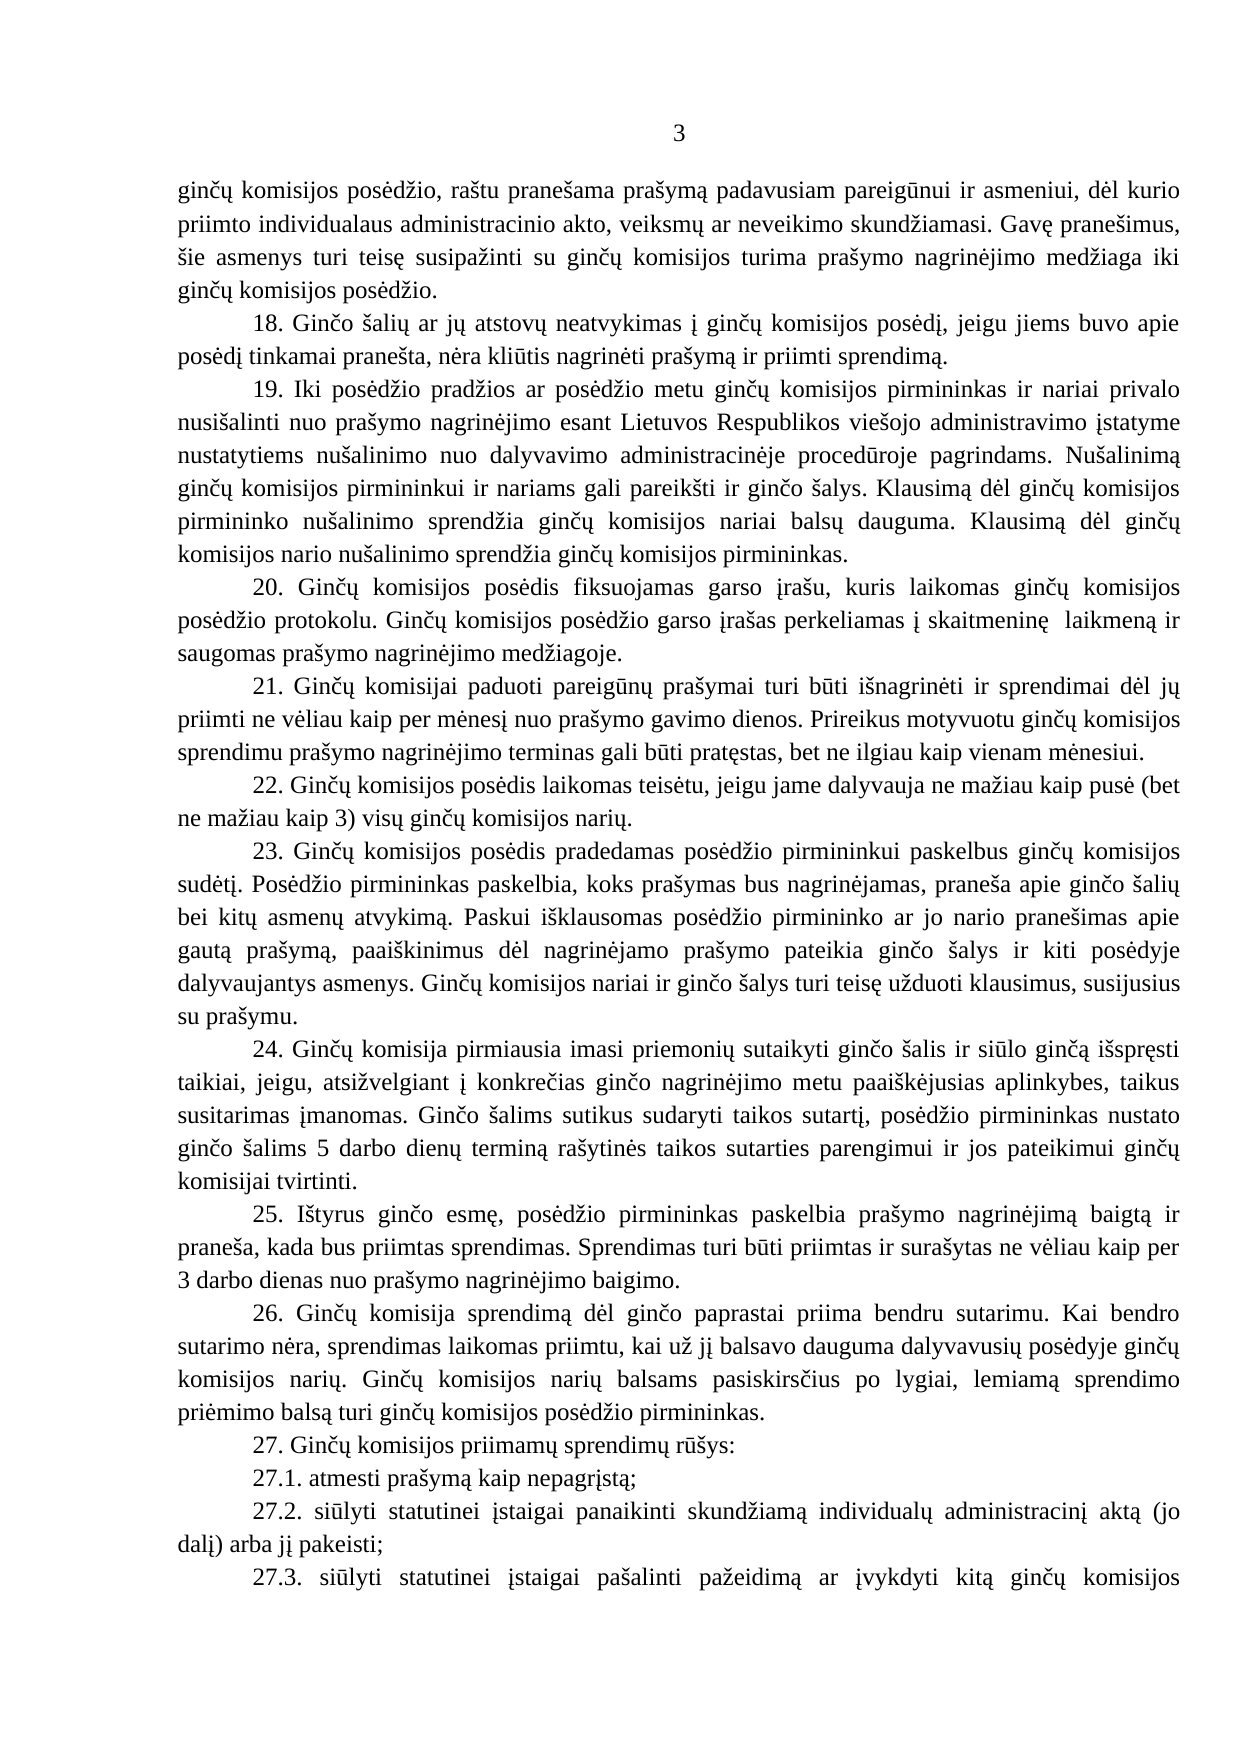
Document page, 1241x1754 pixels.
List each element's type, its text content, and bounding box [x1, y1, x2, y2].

text 25. Ištyrus ginčo esmę, posėdžio pirmininkas paskelbia prašymo nagrinėjimą baigtą ir praneša, kada bus priimtas sprendimas. Sprendimas turi būti priimtas ir surašytas ne vėliau kaip per 3 darbo dienas nuo prašymo nagrinėjimo baigimo. [177, 1199, 1181, 1294]
text 21. Ginčų komisijai paduoti pareigūnų prašymai turi būti išnagrinėti ir sprendimai dėl jų priimti ne vėliau kaip per mėnesį nuo prašymo gavimo dienos. Prireikus motyvuotu ginčų komisijos sprendimu prašymo nagrinėjimo terminas gali būti pratęstas, bet ne ilgiau kaip vienam mėnesiui. [177, 671, 1181, 766]
text 27.2. siūlyti statutinei įstaigai panaikinti skundžiamą individualų administracinį aktą (jo dalį) arba jį pakeisti; [177, 1496, 1181, 1558]
text 19. Iki posėdžio pradžios ar posėdžio metu ginčų komisijos pirmininkas ir nariai privalo nusišalinti nuo prašymo nagrinėjimo esant Lietuvos Respublikos viešojo administravimo įstatyme nustatytiems nušalinimo nuo dalyvavimo administracinėje procedūroje pagrindams. Nušalinimą ginčų komisijos pirmininkui ir nariams gali pareikšti ir ginčo šalys. Klausimą dėl ginčų komisijos pirmininko nušalinimo sprendžia ginčų komisijos nariai balsų dauguma. Klausimą dėl ginčų komisijos nario nušalinimo sprendžia ginčų komisijos pirmininkas. [177, 374, 1181, 568]
text 18. Ginčo šalių ar jų atstovų neatvykimas į ginčų komisijos posėdį, jeigu jiems buvo apie posėdį tinkamai pranešta, nėra kliūtis nagrinėti prašymą ir priimti sprendimą. [177, 308, 1181, 369]
text 20. Ginčų komisijos posėdis fiksuojamas garso įrašu, kuris laikomas ginčų komisijos posėdžio protokolu. Ginčų komisijos posėdžio garso įrašas perkeliamas į skaitmeninę laikmeną ir saugomas prašymo nagrinėjimo medžiagoje. [177, 572, 1181, 667]
text 27. Ginčų komisijos priimamų sprendimų rūšys: [177, 1430, 1181, 1459]
text 27.1. atmesti prašymą kaip nepagrįstą; [177, 1463, 1181, 1492]
text 22. Ginčų komisijos posėdis laikomas teisėtu, jeigu jame dalyvauja ne mažiau kaip pusė (bet ne mažiau kaip 3) visų ginčų komisijos narių. [177, 770, 1181, 832]
text 27.3. siūlyti statutinei įstaigai pašalinti pažeidimą ar įvykdyti kitą ginčų komisijos [177, 1562, 1181, 1591]
text 26. Ginčų komisija sprendimą dėl ginčo paprastai priima bendru sutarimu. Kai bendro sutarimo nėra, sprendimas laikomas priimtu, kai už jį balsavo dauguma dalyvavusių posėdyje ginčų komisijos narių. Ginčų komisijos narių balsams pasiskirsčius po lygiai, lemiamą sprendimo priėmimo balsą turi ginčų komisijos posėdžio pirmininkas. [177, 1298, 1181, 1426]
text ginčų komisijos posėdžio, raštu pranešama prašymą padavusiam pareigūnui ir asmeniui, dėl kurio priimto individualaus administracinio akto, veiksmų ar neveikimo skundžiamasi. Gavę pranešimus, šie asmenys turi teisę susipažinti su ginčų komisijos turima prašymo nagrinėjimo medžiaga iki ginčų komisijos posėdžio. [177, 176, 1181, 303]
text 23. Ginčų komisijos posėdis pradedamas posėdžio pirmininkui paskelbus ginčų komisijos sudėtį. Posėdžio pirmininkas paskelbia, koks prašymas bus nagrinėjamas, praneša apie ginčo šalių bei kitų asmenų atvykimą. Paskui išklausomas posėdžio pirmininko ar jo nario pranešimas apie gautą prašymą, paaiškinimus dėl nagrinėjamo prašymo pateikia ginčo šalys ir kiti posėdyje dalyvaujantys asmenys. Ginčų komisijos nariai ir ginčo šalys turi teisę užduoti klausimus, susijusius su prašymu. [177, 836, 1181, 1030]
text 24. Ginčų komisija pirmiausia imasi priemonių sutaikyti ginčo šalis ir siūlo ginčą išspręsti taikiai, jeigu, atsižvelgiant į konkrečias ginčo nagrinėjimo metu paaiškėjusias aplinkybes, taikus susitarimas įmanomas. Ginčo šalims sutikus sudaryti taikos sutartį, posėdžio pirmininkas nustato ginčo šalims 5 darbo dienų terminą rašytinės taikos sutarties parengimui ir jos pateikimui ginčų komisijai tvirtinti. [177, 1034, 1181, 1195]
